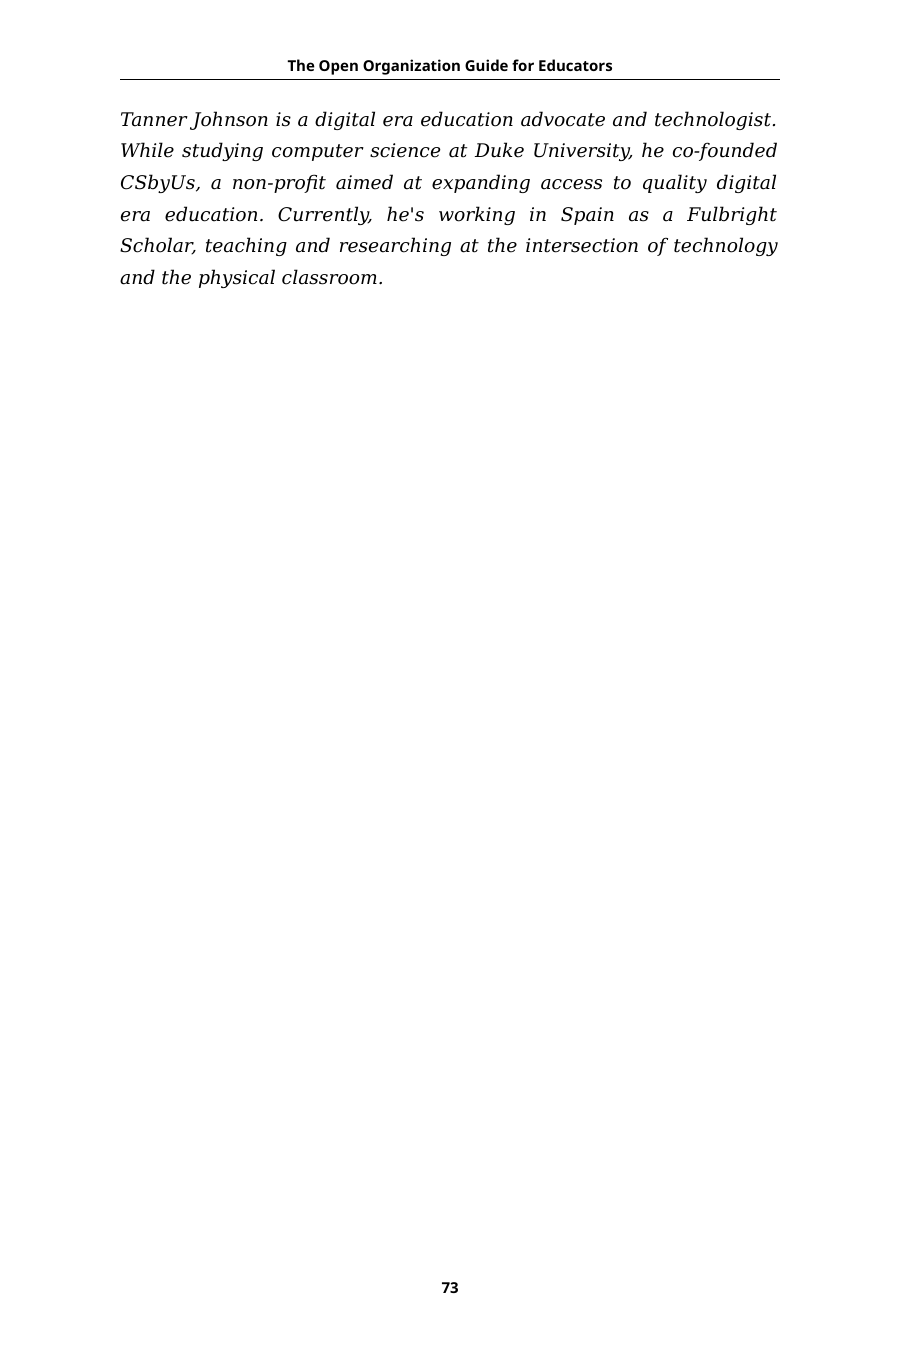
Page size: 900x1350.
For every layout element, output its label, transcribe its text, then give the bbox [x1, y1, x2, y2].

text Tanner Johnson is a digital era education advocate and technologist. While studying computer science at Duke University, he co-founded CSbyUs, a non-profit aimed at expanding access to quality digital era education. Currently, he's working in Spain as a Fulbright Scholar, teaching and researching at the intersection of technology and the physical classroom. [120, 109, 780, 289]
